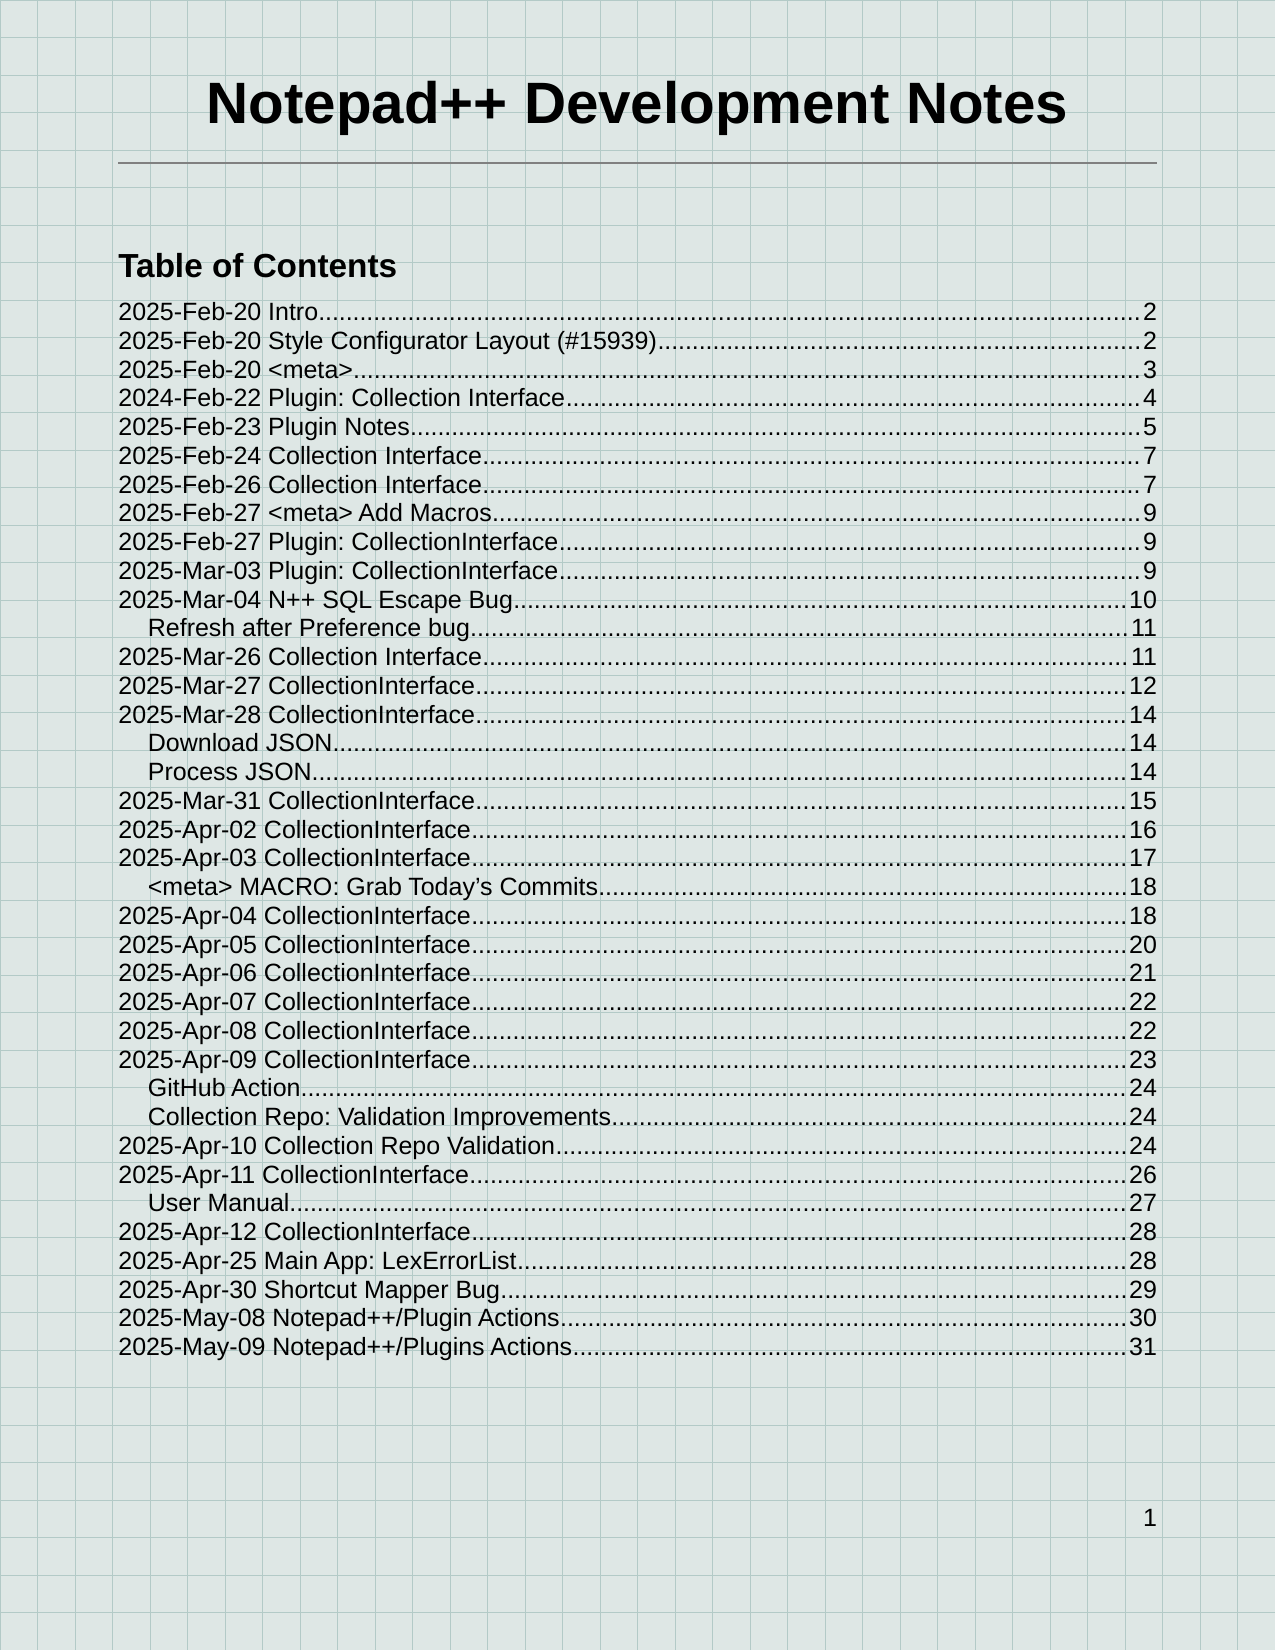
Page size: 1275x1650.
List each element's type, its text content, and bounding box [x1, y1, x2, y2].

text 2025-May-08 Notepad++/Plugin Actions 30 [118, 1303, 1157, 1332]
text 2025-Apr-30 Shortcut Mapper Bug 29 [118, 1274, 1157, 1303]
text 2025-Feb-20 Style Configurator Layout (#15939) 2 [118, 326, 1157, 354]
text 2025-Apr-08 CollectionInterface 22 [118, 1016, 1157, 1044]
text 2025-Apr-25 Main App: LexErrorList 28 [118, 1246, 1157, 1274]
text Process JSON 14 [148, 757, 1157, 786]
text 2025-Feb-20 <meta> 3 [118, 354, 1157, 383]
text 2025-Apr-03 CollectionInterface 17 [118, 843, 1157, 872]
text Refresh after Preference bug 11 [148, 613, 1157, 642]
subtitle Table of Contents [118, 246, 1157, 284]
text GitHub Action 24 [148, 1073, 1157, 1102]
text 2025-Apr-05 CollectionInterface 20 [118, 929, 1157, 958]
text 2025-Mar-27 CollectionInterface 12 [118, 671, 1157, 699]
text 2025-Apr-02 CollectionInterface 16 [118, 814, 1157, 843]
text 2025-Apr-09 CollectionInterface 23 [118, 1044, 1157, 1073]
text User Manual 27 [148, 1188, 1157, 1217]
text 2025-May-09 Notepad++/Plugins Actions 31 [118, 1332, 1157, 1361]
text 2025-Apr-11 CollectionInterface 26 [118, 1159, 1157, 1188]
text 2025-Feb-27 Plugin: CollectionInterface 9 [118, 527, 1157, 556]
text 2025-Mar-28 CollectionInterface 14 [118, 699, 1157, 728]
text 2025-Feb-26 Collection Interface 7 [118, 469, 1157, 498]
text 2025-Feb-27 <meta> Add Macros 9 [118, 498, 1157, 527]
text 2025-Mar-04 N++ SQL Escape Bug 10 [118, 584, 1157, 613]
text 2025-Apr-12 CollectionInterface 28 [118, 1217, 1157, 1246]
text 2025-Apr-10 Collection Repo Validation 24 [118, 1131, 1157, 1159]
text 2025-Mar-31 CollectionInterface 15 [118, 786, 1157, 814]
text 2025-Mar-03 Plugin: CollectionInterface 9 [118, 556, 1157, 584]
text 2025-Apr-04 CollectionInterface 18 [118, 901, 1157, 929]
text 2025-Apr-06 CollectionInterface 21 [118, 958, 1157, 987]
text 2025-Mar-26 Collection Interface 11 [118, 642, 1157, 671]
text 2025-Feb-23 Plugin Notes 5 [118, 412, 1157, 441]
text 2025-Apr-07 CollectionInterface 22 [118, 987, 1157, 1016]
text 2025-Feb-24 Collection Interface 7 [118, 441, 1157, 469]
text Collection Repo: Validation Improvements 24 [148, 1102, 1157, 1131]
text Download JSON 14 [148, 728, 1157, 757]
text 2025-Feb-20 Intro 2 [118, 297, 1157, 326]
text <meta> MACRO: Grab Today’s Commits 18 [148, 872, 1157, 901]
text 2024-Feb-22 Plugin: Collection Interface 4 [118, 383, 1157, 412]
